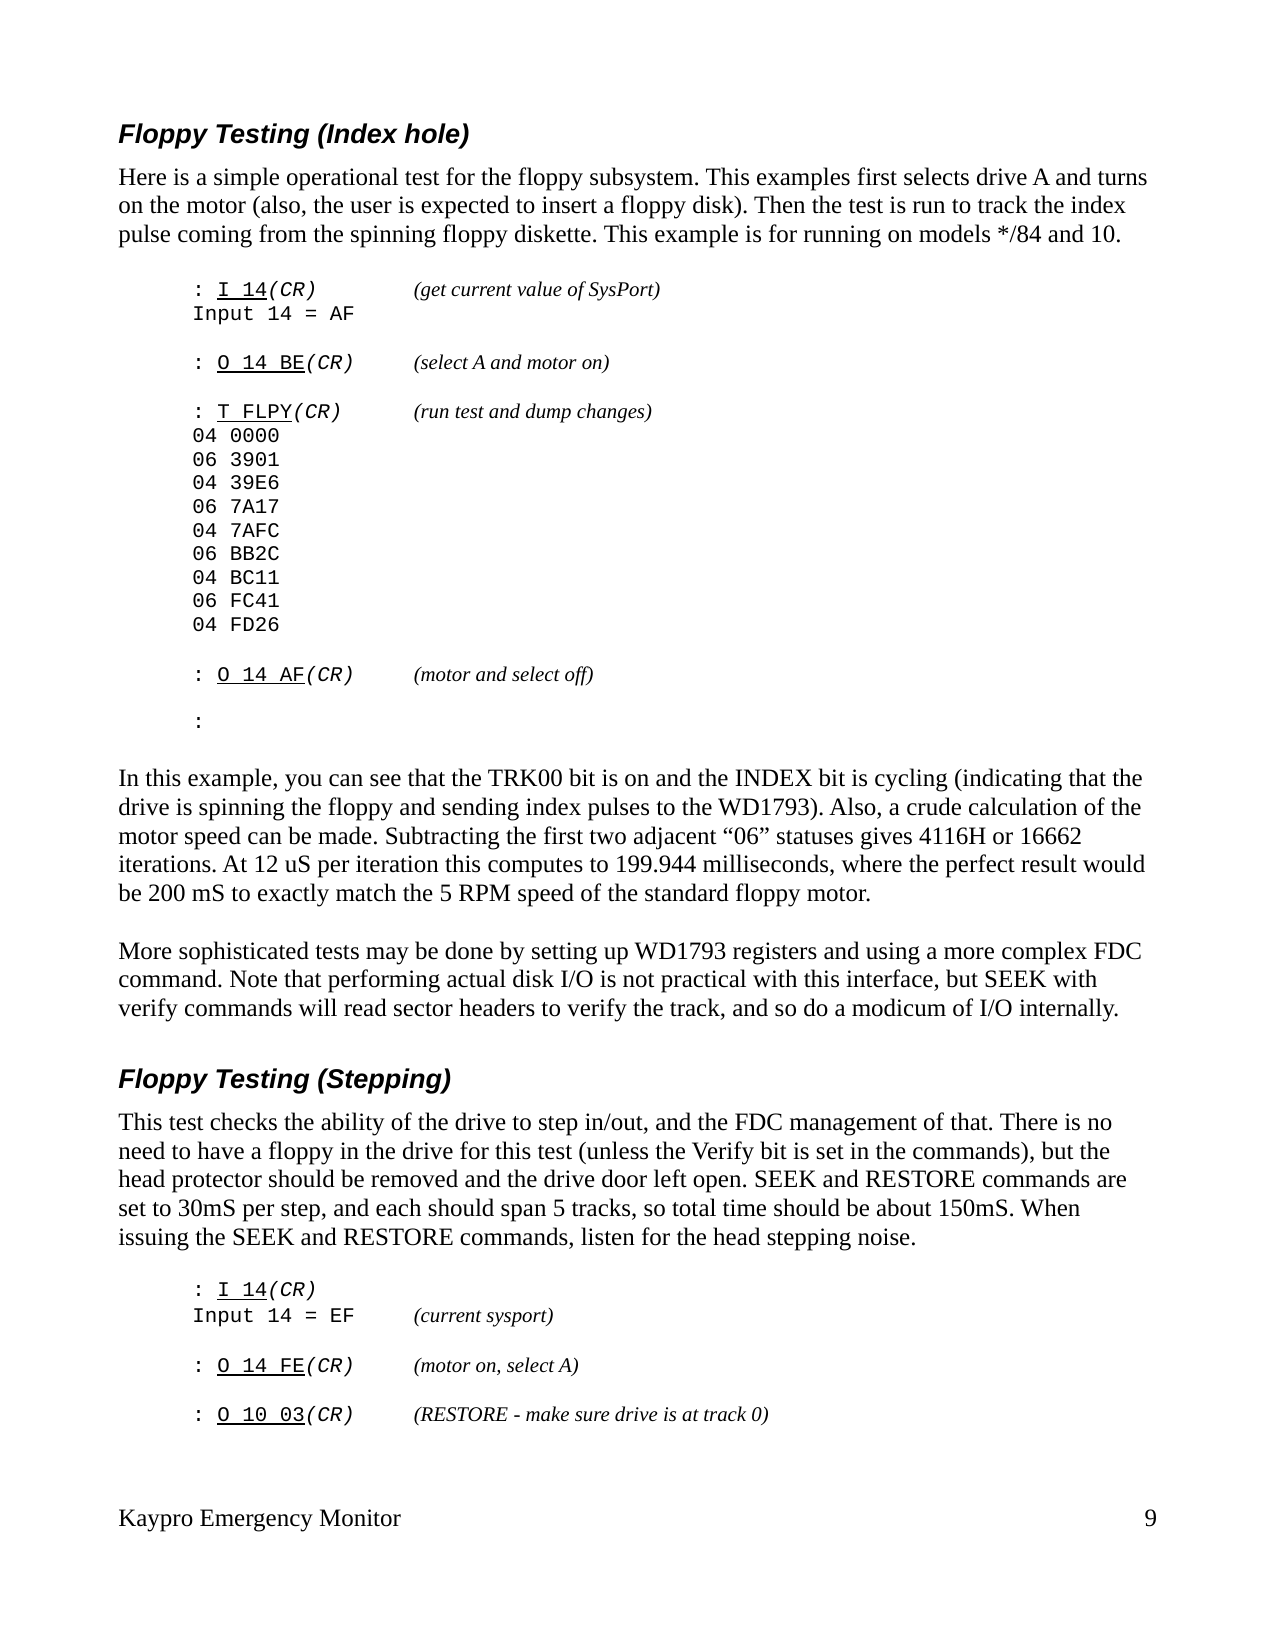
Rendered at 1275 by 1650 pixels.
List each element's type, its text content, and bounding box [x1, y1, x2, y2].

text : T FLPY(CR) (run test and dump changes) [192, 399, 1157, 425]
text 04 FD26 [192, 614, 1157, 638]
text This test checks the ability of the drive to step in/out, and the FDC management of that. There is no need to have a floppy in the drive for this test (unless the Verify bit is set in the commands), but the head protector should be removed and the drive door left open. SEEK and RESTORE commands are set to 30mS per step, and each should span 5 tracks, so total time should be about 150mS. When issuing the SEEK and RESTORE commands, listen for the head stepping noise. [118, 1107, 1157, 1251]
subtitle Floppy Testing (Index hole) [118, 118, 1157, 149]
text : I 14(CR) (get current value of SysPort) [192, 277, 1157, 303]
text Here is a simple operational test for the floppy subsystem. This examples first selects drive A and turns on the motor (also, the user is expected to insert a floppy disk). Then the test is run to track the index pulse coming from the spinning floppy diskette. This example is for running on models */84 and 10. [118, 162, 1157, 248]
text : O 14 AF(CR) (motor and select off) [192, 661, 1157, 687]
text Input 14 = EF (current sysport) [192, 1303, 1157, 1329]
subtitle Floppy Testing (Stepping) [118, 1063, 1157, 1094]
text 04 0000 [192, 425, 1157, 449]
text : O 10 03(CR) (RESTORE - make sure drive is at track 0) [192, 1402, 1157, 1428]
text : O 14 BE(CR) (select A and motor on) [192, 350, 1157, 376]
text 04 BC11 [192, 567, 1157, 591]
text 04 39E6 [192, 472, 1157, 496]
text 06 BB2C [192, 543, 1157, 567]
text : O 14 FE(CR) (motor on, select A) [192, 1352, 1157, 1378]
text 06 FC41 [192, 591, 1157, 614]
text In this example, you can see that the TRK00 bit is on and the INDEX bit is cycling (indicating that the drive is spinning the floppy and sending index pulses to the WD1793). Also, a crude calculation of the motor speed can be made. Subtracting the first two adjacent “06” statuses gives 4116H or 16662 iterations. At 12 uS per iteration this computes to 199.944 milliseconds, where the perfect result would be 200 mS to exactly match the 5 RPM speed of the standard floppy motor. [118, 763, 1157, 907]
text : I 14(CR) [192, 1279, 1157, 1303]
text 06 7A17 [192, 496, 1157, 519]
text More sophisticated tests may be done by setting up WD1793 registers and using a more complex FDC command. Note that performing actual disk I/O is not practical with this interface, but SEEK with verify commands will read sector headers to verify the track, and so do a modicum of I/O internally. [118, 936, 1157, 1022]
text Input 14 = AF [192, 303, 1157, 326]
text 04 7AFC [192, 519, 1157, 543]
text : [192, 711, 1157, 734]
text 06 3901 [192, 449, 1157, 472]
